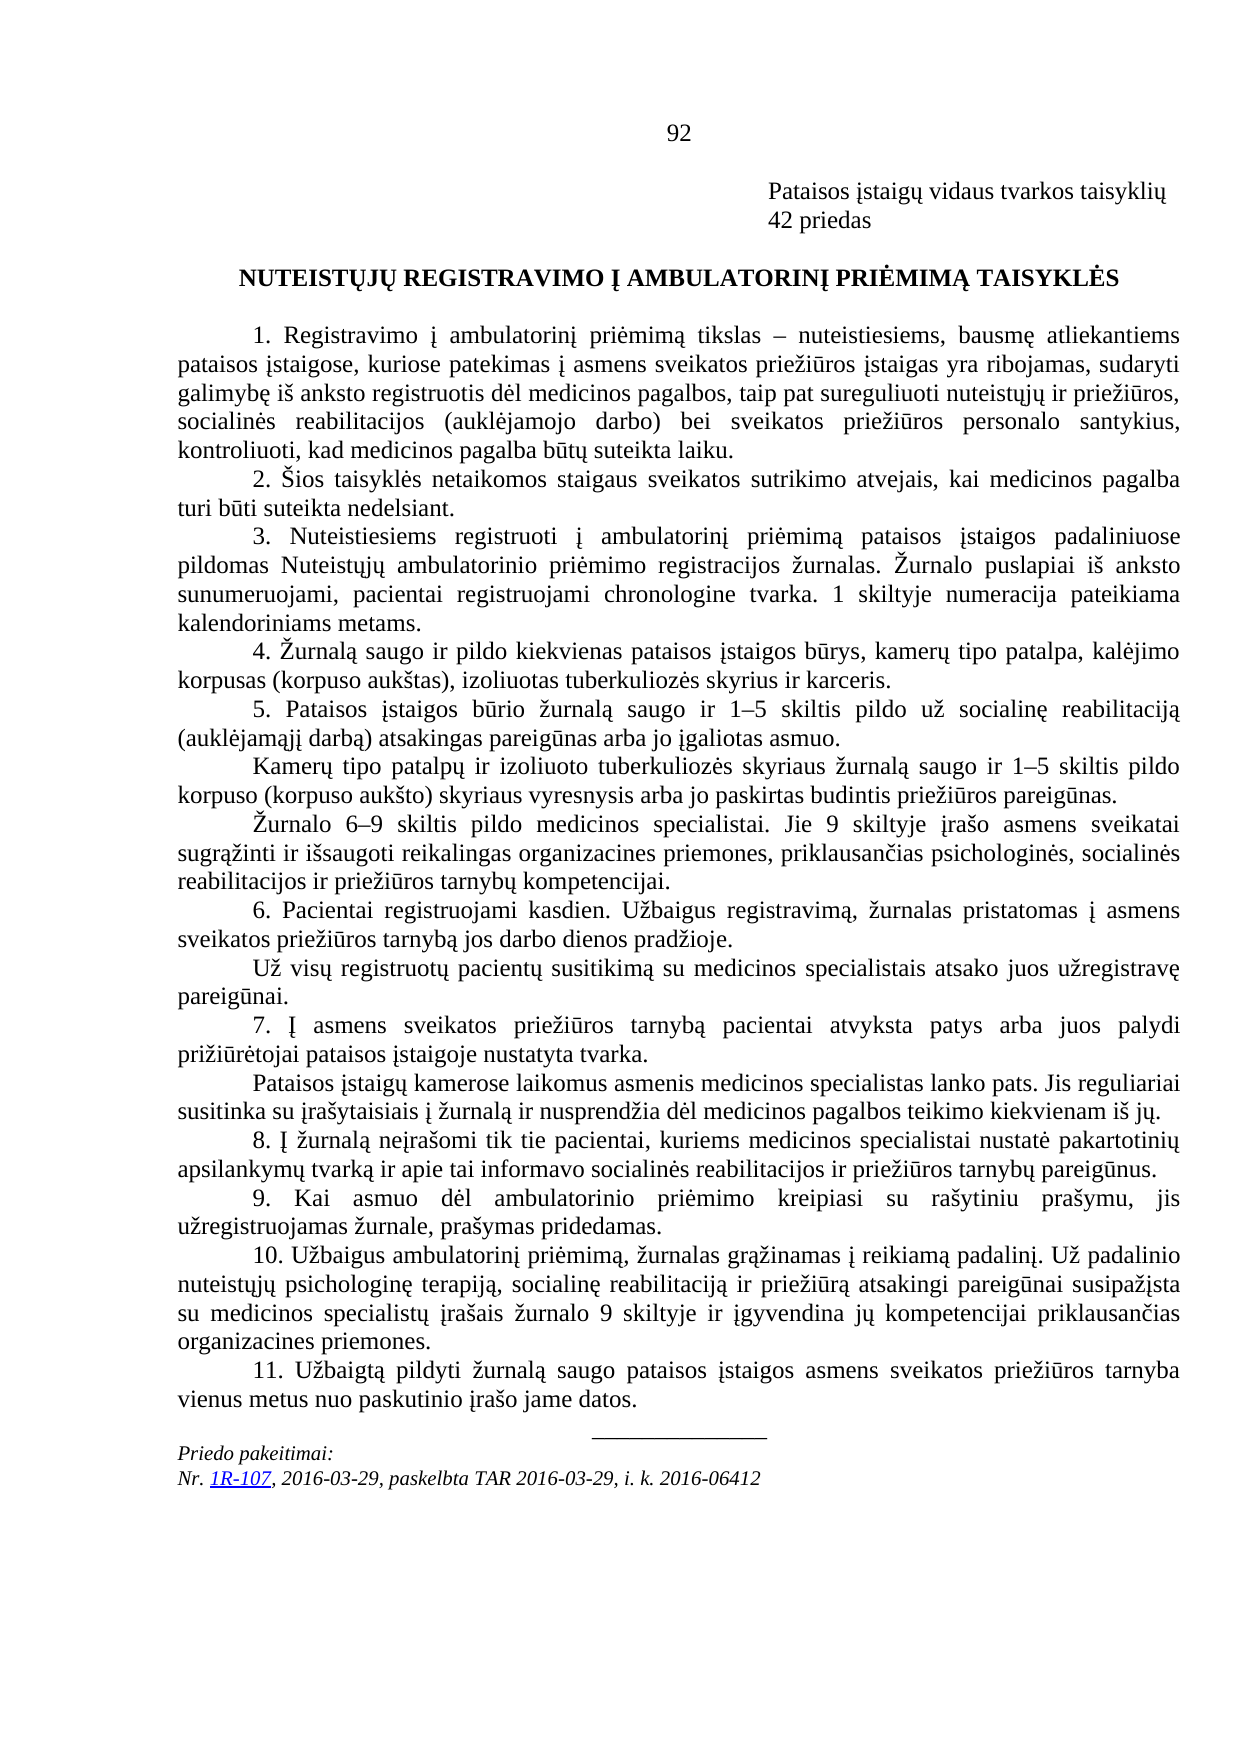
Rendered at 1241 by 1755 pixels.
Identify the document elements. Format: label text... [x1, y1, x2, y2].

text NUTEISTŲJŲ REGISTRAVIMO Į AMBULATORINĮ PRIĖMIMĄ TAISYKLĖS [177, 263, 1181, 291]
text 3. Nuteistiesiems registruoti į ambulatorinį priėmimą pataisos įstaigos padaliniuose pildomas Nuteistųjų ambulatorinio priėmimo registracijos žurnalas. Žurnalo puslapiai iš anksto sunumeruojami, pacientai registruojami chronologine tvarka. 1 skiltyje numeracija pateikiama kalendoriniams metams. [177, 521, 1181, 636]
text 8. Į žurnalą neįrašomi tik tie pacientai, kuriems medicinos specialistai nustatė pakartotinių apsilankymų tvarką ir apie tai informavo socialinės reabilitacijos ir priežiūros tarnybų pareigūnus. [177, 1125, 1181, 1183]
text 7. Į asmens sveikatos priežiūros tarnybą pacientai atvyksta patys arba juos palydi prižiūrėtojai pataisos įstaigoje nustatyta tvarka. [177, 1010, 1181, 1068]
text Žurnalo 6–9 skiltis pildo medicinos specialistai. Jie 9 skiltyje įrašo asmens sveikatai sugrąžinti ir išsaugoti reikalingas organizacines priemones, priklausančias psichologinės, socialinės reabilitacijos ir priežiūros tarnybų kompetencijai. [177, 809, 1181, 895]
text ______________ [177, 1413, 1181, 1441]
text Pataisos įstaigų vidaus tvarkos taisyklių [768, 176, 1181, 205]
text Nr. 1R-107, 2016-03-29, paskelbta TAR 2016-03-29, i. k. 2016-06412 [177, 1465, 1181, 1489]
text 4. Žurnalą saugo ir pildo kiekvienas pataisos įstaigos būrys, kamerų tipo patalpa, kalėjimo korpusas (korpuso aukštas), izoliuotas tuberkuliozės skyrius ir karceris. [177, 636, 1181, 694]
text 1. Registravimo į ambulatorinį priėmimą tikslas – nuteistiesiems, bausmę atliekantiems pataisos įstaigose, kuriose patekimas į asmens sveikatos priežiūros įstaigas yra ribojamas, sudaryti galimybę iš anksto registruotis dėl medicinos pagalbos, taip pat sureguliuoti nuteistųjų ir priežiūros, socialinės reabilitacijos (auklėjamojo darbo) bei sveikatos priežiūros personalo santykius, kontroliuoti, kad medicinos pagalba būtų suteikta laiku. [177, 320, 1181, 464]
text Kamerų tipo patalpų ir izoliuoto tuberkuliozės skyriaus žurnalą saugo ir 1–5 skiltis pildo korpuso (korpuso aukšto) skyriaus vyresnysis arba jo paskirtas budintis priežiūros pareigūnas. [177, 751, 1181, 809]
text 10. Užbaigus ambulatorinį priėmimą, žurnalas grąžinamas į reikiamą padalinį. Už padalinio nuteistųjų psichologinę terapiją, socialinę reabilitaciją ir priežiūrą atsakingi pareigūnai susipažįsta su medicinos specialistų įrašais žurnalo 9 skiltyje ir įgyvendina jų kompetencijai priklausančias organizacines priemones. [177, 1240, 1181, 1355]
text 9. Kai asmuo dėl ambulatorinio priėmimo kreipiasi su rašytiniu prašymu, jis užregistruojamas žurnale, prašymas pridedamas. [177, 1183, 1181, 1240]
text Už visų registruotų pacientų susitikimą su medicinos specialistais atsako juos užregistravę pareigūnai. [177, 953, 1181, 1010]
text 42 priedas [768, 205, 1181, 234]
text Priedo pakeitimai: [177, 1441, 1181, 1465]
text 6. Pacientai registruojami kasdien. Užbaigus registravimą, žurnalas pristatomas į asmens sveikatos priežiūros tarnybą jos darbo dienos pradžioje. [177, 895, 1181, 953]
text 2. Šios taisyklės netaikomos staigaus sveikatos sutrikimo atvejais, kai medicinos pagalba turi būti suteikta nedelsiant. [177, 464, 1181, 521]
text 5. Pataisos įstaigos būrio žurnalą saugo ir 1–5 skiltis pildo už socialinę reabilitaciją (auklėjamąjį darbą) atsakingas pareigūnas arba jo įgaliotas asmuo. [177, 694, 1181, 751]
text 11. Užbaigtą pildyti žurnalą saugo pataisos įstaigos asmens sveikatos priežiūros tarnyba vienus metus nuo paskutinio įrašo jame datos. [177, 1355, 1181, 1413]
text Pataisos įstaigų kamerose laikomus asmenis medicinos specialistas lanko pats. Jis reguliariai susitinka su įrašytaisiais į žurnalą ir nusprendžia dėl medicinos pagalbos teikimo kiekvienam iš jų. [177, 1068, 1181, 1125]
